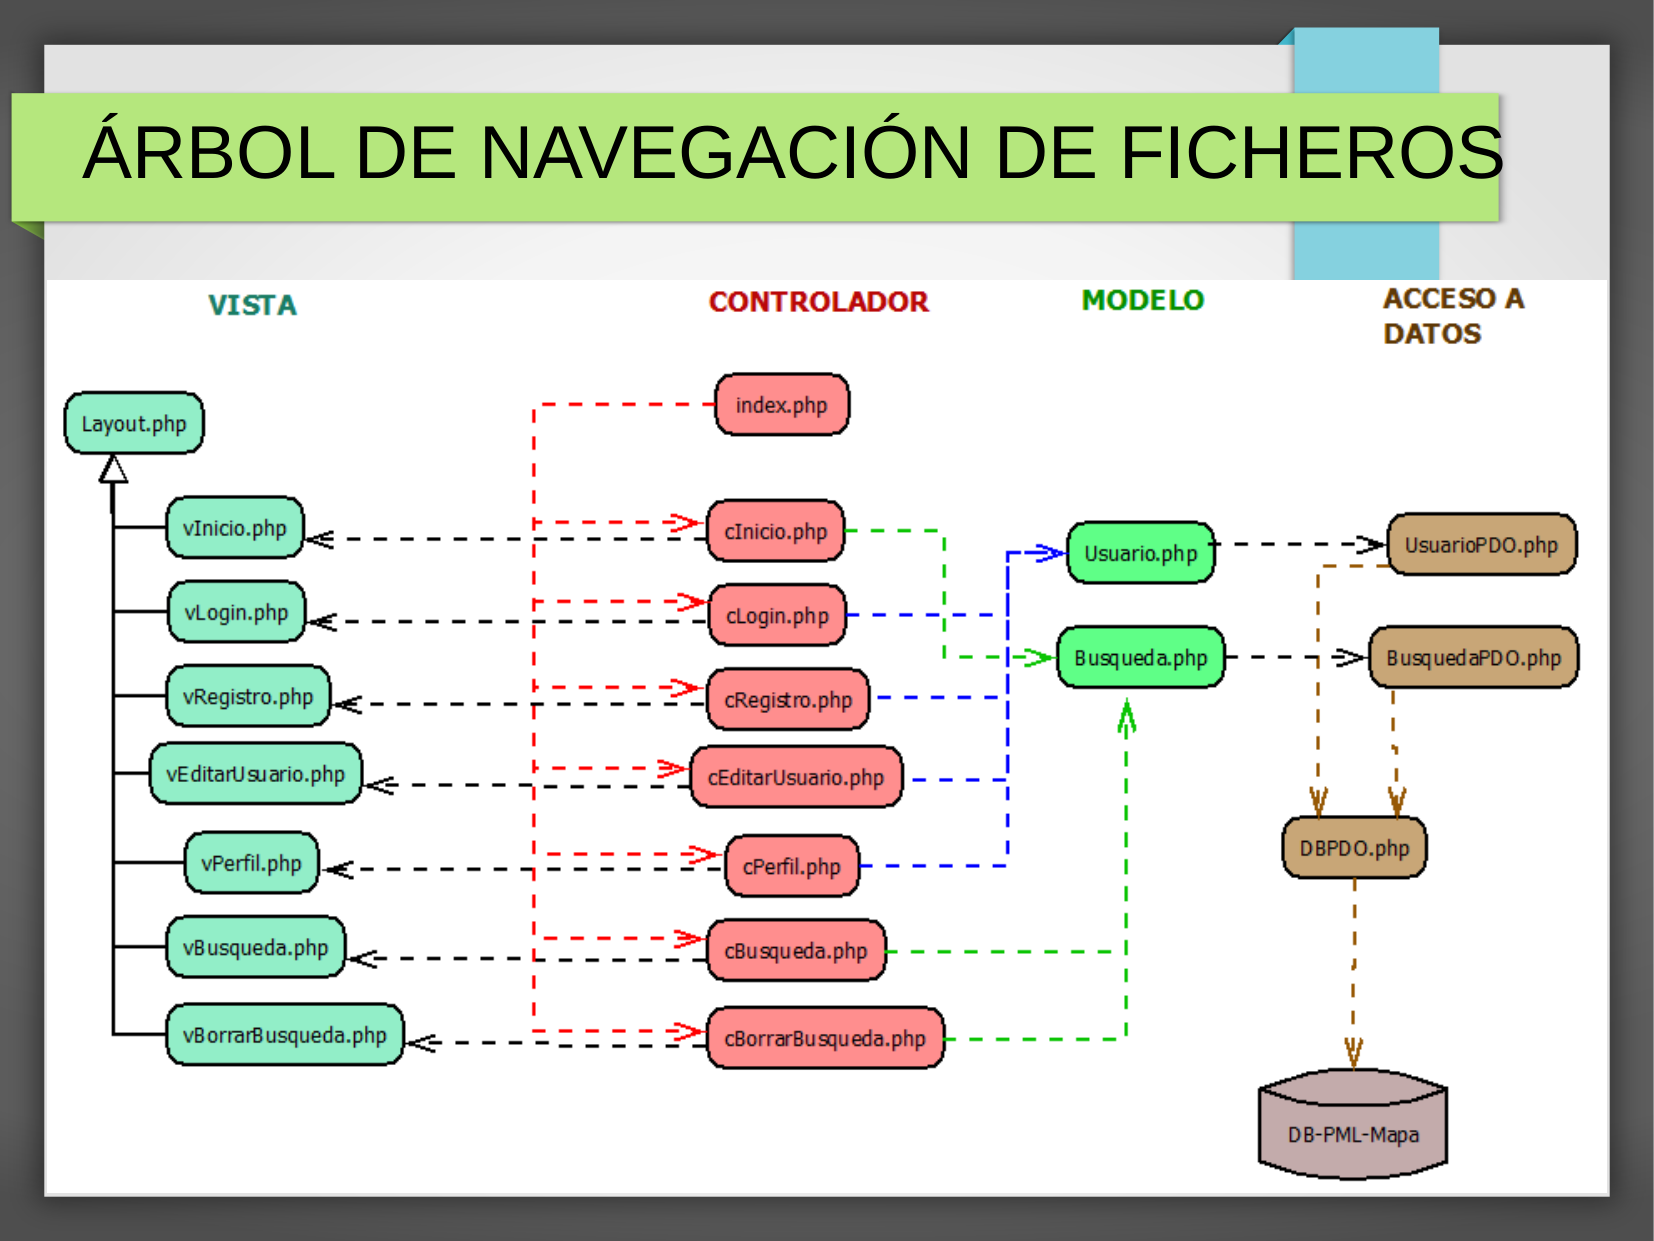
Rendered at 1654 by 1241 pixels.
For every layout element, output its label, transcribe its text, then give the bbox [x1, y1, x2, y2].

title ÁRBOL DE NAVEGACIÓN DE FICHEROS [82, 49, 1571, 257]
picture [0, 0, 1654, 1241]
